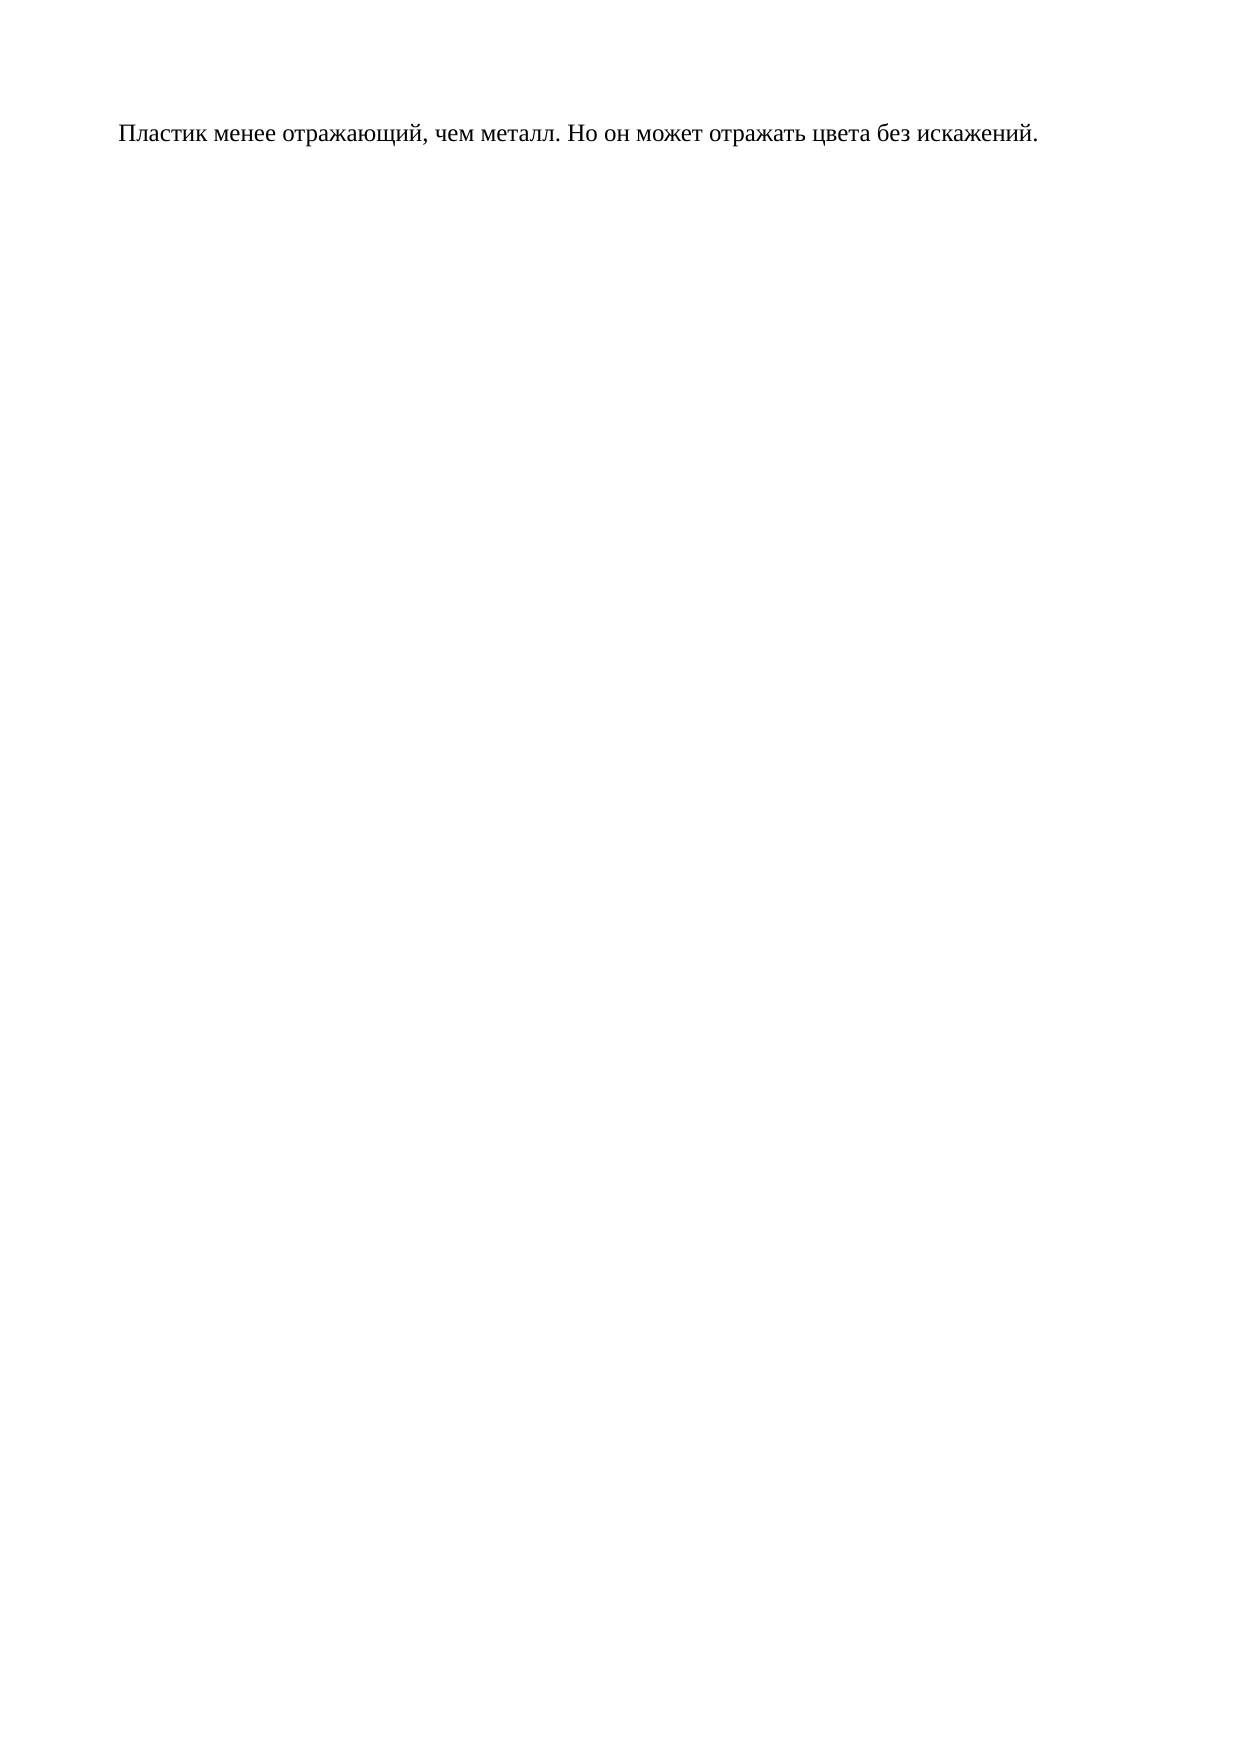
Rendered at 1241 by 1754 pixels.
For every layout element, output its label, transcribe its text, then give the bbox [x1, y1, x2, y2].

text Пластик менее отражающий, чем металл. Но он может отражать цвета без искажений. [118, 118, 1122, 147]
